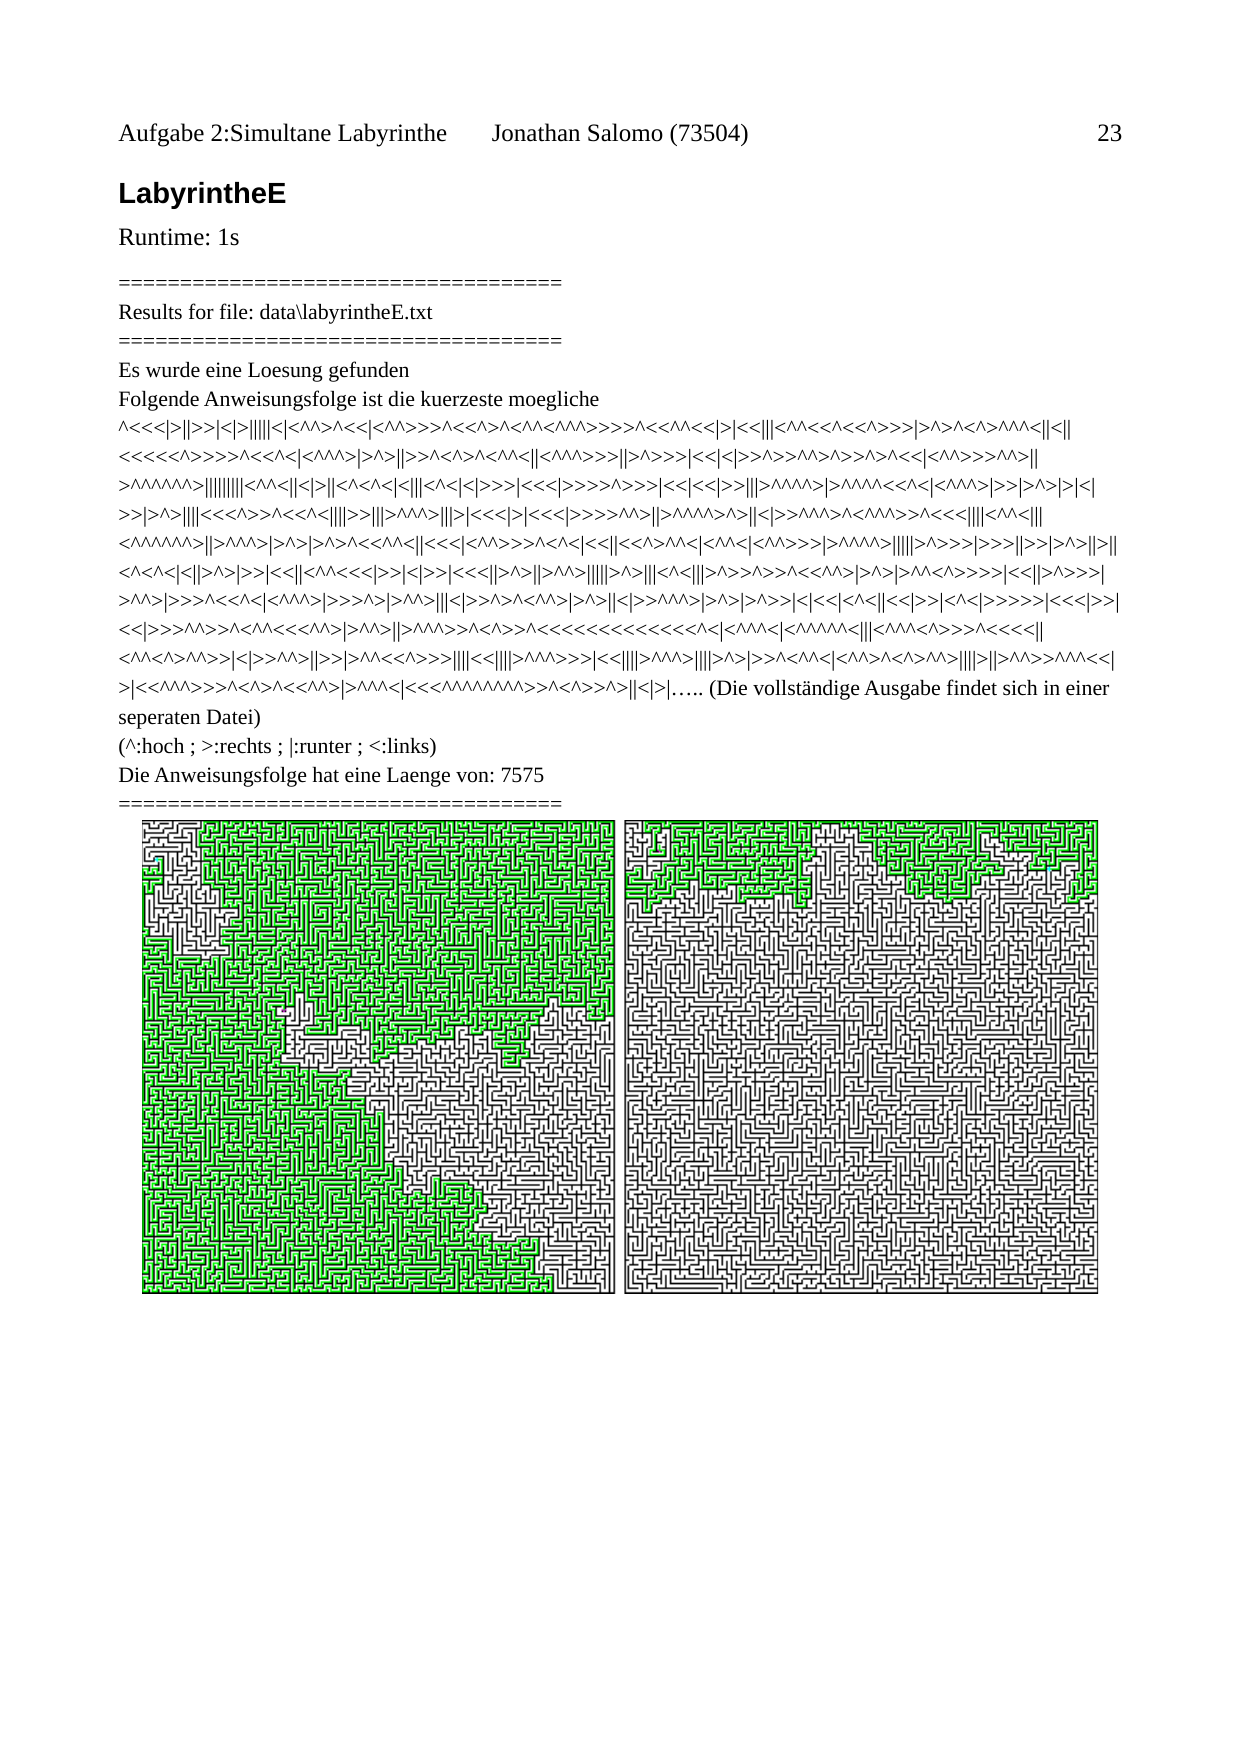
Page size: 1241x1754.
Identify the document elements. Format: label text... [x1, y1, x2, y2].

picture [142, 820, 1099, 1294]
text (^:hoch ; >:rechts ; |:runter ; <:links) [118, 733, 1122, 758]
text ==================================== [118, 270, 1122, 295]
text ==================================== [118, 328, 1122, 353]
subtitle LabyrintheE [118, 176, 1122, 210]
text ^<<<|>||>>|<|>|||||<|<^^>^<<|<^^>>>^<<^>^<^^<^^^>>>>^<<^^<<|>|<<|||<^^<<^<<^>>>|>^>^<^>^^^<||<||<<<<<^>>>>^<<^<|<^^^>|>^>||>>^<^>^<^^<||<^^^>>>||>^>>>|<<|<|>>^>>^^>^>>^>^<<|<^^>>>^^>||>^^^^^^>|||||||||<^^<||<|>||<^<^<|<|||<^<|<|>>>|<<<|>>>>^>>>|<<|<<|>>|||>^^^^>|>^^^^<<^<|<^^^>|>>|>^>|>|<|>>|>^>||||<<<^>>^<<^<||||>>|||>^^^>|||>|<<<|>|<<<|>>>>^^>||>^^^^>^>||<|>>^^^>^<^^^>>^<<<||||<^^<|||<^^^^^^>||>^^^>|>^>|>^>^<<^^<||<<<|<^^>>>^<^<|<<||<<^>^^<|<^^<|<^^>>>|>^^^^>|||||>^>>>|>>>||>>|>^>||>||<^<^<|<||>^>|>>|<<||<^^<<<|>>|<|>>|<<<||>^>||>^^>|||||>^>|||<^<|||>^>>^>>^<<^^>|>^>|>^^<^>>>>|<<||>^>>>|>^^>|>>>^<<^<|<^^^>|>>>^>|>^^>|||<|>>^>^<^^>|>^>||<|>>^^^>|>^>|>^>>|<|<<|<^<||<<|>>|<^<|>>>>>|<<<|>>|<<|>>>^^>>^<^^<<<^^>|>^^>||>^^^>>^<^>>^<<<<<<<<<<<<<^<|<^^^<|<^^^^^<|||<^^^<^>>>^<<<<||<^^<^>^^>>|<|>>^^>||>>|>^^<<^>>>||||<<||||>^^^>>>|<<||||>^^^>||||>^>|>>^<^^<|<^^>^<^>^^>||||>||>^^>>^^^<<|>|<<^^^>>>^<^>^<<^^>|>^^^<|<<<^^^^^^^^>>^<^>>^>||<|>|….. (Die vollständige Ausgabe findet sich in einer seperaten Datei) [118, 415, 1122, 729]
text ==================================== [118, 791, 1122, 816]
text Results for file: data\labyrintheE.txt [118, 299, 1122, 324]
text Die Anweisungsfolge hat eine Laenge von: 7575 [118, 762, 1122, 787]
text Es wurde eine Loesung gefunden [118, 357, 1122, 382]
text Runtime: 1s [118, 222, 1122, 251]
text Folgende Anweisungsfolge ist die kuerzeste moegliche [118, 386, 1122, 411]
